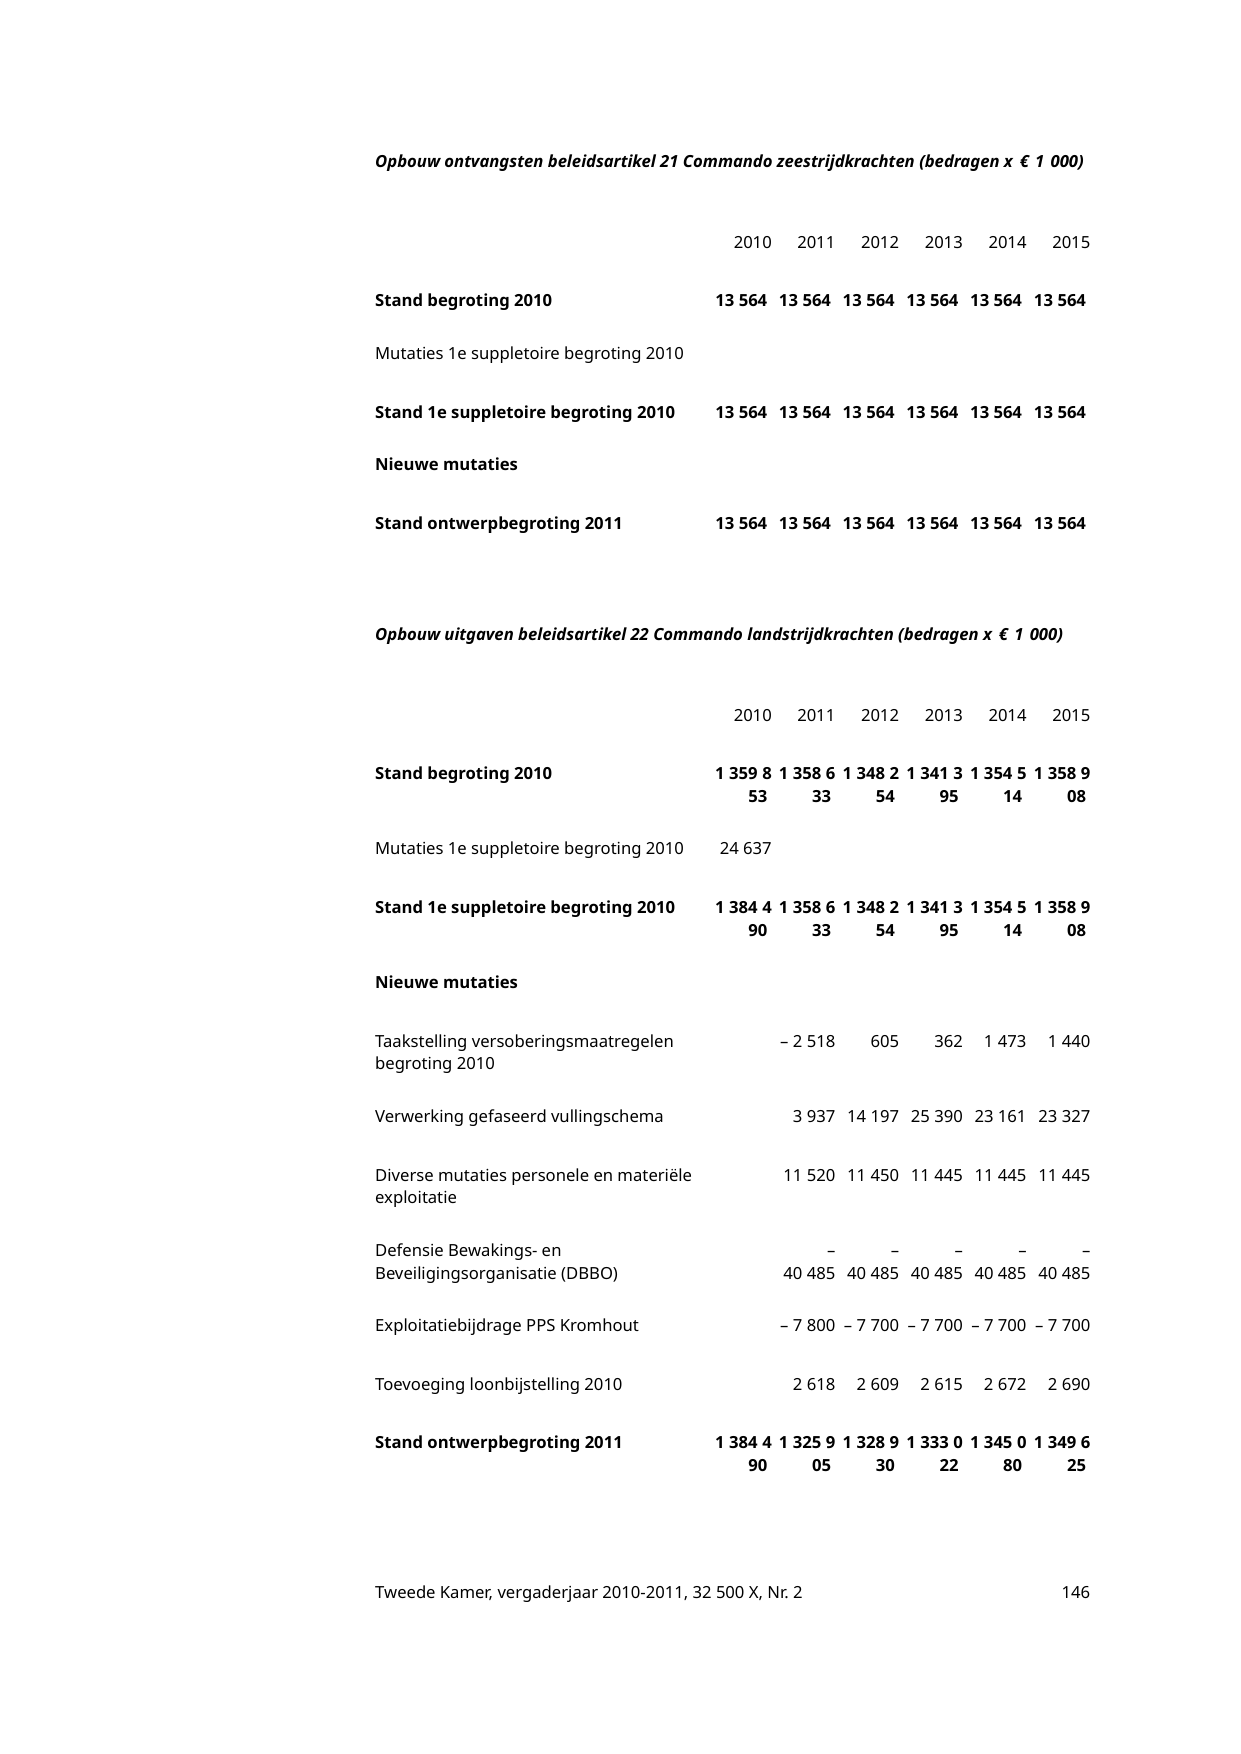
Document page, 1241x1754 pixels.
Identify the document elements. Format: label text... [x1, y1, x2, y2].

table_header 2015 [1026, 231, 1090, 289]
table_cell [1026, 342, 1090, 400]
table_header [375, 231, 708, 289]
table_cell 13 564 [708, 511, 771, 564]
table_cell [899, 453, 963, 511]
table_cell 13 564 [963, 400, 1026, 453]
table_cell – 40 485 [899, 1239, 963, 1314]
table_header 2013 [899, 703, 963, 762]
table_cell [771, 453, 835, 511]
text Opbouw uitgaven beleidsartikel 22 Commando landstrijdkrachten (bedragen x € 1 000) [375, 622, 1090, 645]
table_cell – 40 485 [963, 1239, 1026, 1314]
text Opbouw ontvangsten beleidsartikel 21 Commando zeestrijdkrachten (bedragen x € 1 000) [375, 150, 1090, 173]
table_cell 1 354 514 [963, 895, 1026, 971]
table_cell 1 359 853 [708, 762, 771, 837]
table_cell – 40 485 [771, 1239, 835, 1314]
table_cell 1 348 254 [835, 895, 899, 971]
table_cell 11 445 [1026, 1163, 1090, 1238]
table_cell Mutaties 1e suppletoire begroting 2010 [375, 837, 708, 895]
table_cell [899, 971, 963, 1029]
table_cell – 7 700 [835, 1314, 899, 1372]
table_cell 13 564 [708, 400, 771, 453]
table_cell 3 937 [771, 1105, 835, 1163]
table_cell 13 564 [835, 511, 899, 564]
table_cell 2 609 [835, 1373, 899, 1431]
table_cell Stand 1e suppletoire begroting 2010 [375, 400, 708, 453]
table_cell [963, 837, 1026, 895]
table_cell [1026, 453, 1090, 511]
table_cell 2 672 [963, 1373, 1026, 1431]
table_cell [771, 342, 835, 400]
table_header 2014 [963, 703, 1026, 762]
table_cell Mutaties 1e suppletoire begroting 2010 [375, 342, 708, 400]
table_cell 1 341 395 [899, 895, 963, 971]
table_header 2012 [835, 231, 899, 289]
table_cell 13 564 [963, 289, 1026, 342]
table_cell 1 341 395 [899, 762, 963, 837]
table_cell 11 450 [835, 1163, 899, 1238]
table_cell Stand ontwerpbegroting 2011 [375, 511, 708, 564]
table_cell 1 358 908 [1026, 895, 1090, 971]
table_cell 23 327 [1026, 1105, 1090, 1163]
table_cell [771, 837, 835, 895]
table_cell Defensie Bewakings- en Beveiligingsorganisatie (DBBO) [375, 1239, 708, 1314]
table_cell [708, 971, 771, 1029]
table_cell 2 615 [899, 1373, 963, 1431]
table_cell 13 564 [899, 400, 963, 453]
table_cell Stand begroting 2010 [375, 289, 708, 342]
table_cell 362 [899, 1029, 963, 1105]
table_cell 1 440 [1026, 1029, 1090, 1105]
table_cell [708, 1373, 771, 1431]
table_cell 23 161 [963, 1105, 1026, 1163]
table_cell [771, 971, 835, 1029]
table_cell 13 564 [963, 511, 1026, 564]
table_cell 1 473 [963, 1029, 1026, 1105]
table_cell 2 618 [771, 1373, 835, 1431]
table_header 2010 [708, 703, 771, 762]
table_cell Nieuwe mutaties [375, 453, 708, 511]
table_cell [899, 342, 963, 400]
table_cell [835, 342, 899, 400]
table_cell Stand begroting 2010 [375, 762, 708, 837]
table_cell – 7 800 [771, 1314, 835, 1372]
table_cell 1 333 022 [899, 1431, 963, 1506]
table_cell 1 354 514 [963, 762, 1026, 837]
table_cell [1026, 971, 1090, 1029]
table_header [375, 703, 708, 762]
table_cell [963, 971, 1026, 1029]
table_cell 13 564 [1026, 511, 1090, 564]
table_header 2015 [1026, 703, 1090, 762]
table_cell [835, 837, 899, 895]
table_cell 11 445 [963, 1163, 1026, 1238]
table_cell Exploitatiebijdrage PPS Kromhout [375, 1314, 708, 1372]
table_cell 1 348 254 [835, 762, 899, 837]
table_cell 24 637 [708, 837, 771, 895]
table_cell 2 690 [1026, 1373, 1090, 1431]
table_cell – 2 518 [771, 1029, 835, 1105]
table_cell [708, 1239, 771, 1314]
table_header 2010 [708, 231, 771, 289]
table_header 2012 [835, 703, 899, 762]
table_cell 1 358 633 [771, 895, 835, 971]
table_cell [708, 453, 771, 511]
table_cell Diverse mutaties personele en materiële exploitatie [375, 1163, 708, 1238]
table_cell [708, 1105, 771, 1163]
table_cell 1 349 625 [1026, 1431, 1090, 1506]
table_cell [708, 1163, 771, 1238]
table_header 2011 [771, 231, 835, 289]
table_cell – 40 485 [835, 1239, 899, 1314]
table_cell [835, 971, 899, 1029]
table_cell 605 [835, 1029, 899, 1105]
table_cell 11 445 [899, 1163, 963, 1238]
table_cell 13 564 [1026, 400, 1090, 453]
table_cell 13 564 [771, 289, 835, 342]
table_cell 11 520 [771, 1163, 835, 1238]
table_cell Taakstelling versoberingsmaatregelen begroting 2010 [375, 1029, 708, 1105]
table_cell 13 564 [708, 289, 771, 342]
table_cell Stand ontwerpbegroting 2011 [375, 1431, 708, 1506]
table_cell [1026, 837, 1090, 895]
table_cell [963, 342, 1026, 400]
table_cell Stand 1e suppletoire begroting 2010 [375, 895, 708, 971]
table_cell 1 384 490 [708, 895, 771, 971]
table_header 2013 [899, 231, 963, 289]
table_cell 13 564 [1026, 289, 1090, 342]
table_cell 1 328 930 [835, 1431, 899, 1506]
table_cell [835, 453, 899, 511]
table_cell 13 564 [899, 289, 963, 342]
table_cell – 7 700 [963, 1314, 1026, 1372]
table_cell 1 345 080 [963, 1431, 1026, 1506]
table_cell – 7 700 [1026, 1314, 1090, 1372]
table_cell – 7 700 [899, 1314, 963, 1372]
table_cell 1 325 905 [771, 1431, 835, 1506]
table_header 2014 [963, 231, 1026, 289]
table_cell 14 197 [835, 1105, 899, 1163]
table_cell – 40 485 [1026, 1239, 1090, 1314]
table_cell 25 390 [899, 1105, 963, 1163]
table_cell 13 564 [771, 511, 835, 564]
table_header 2011 [771, 703, 835, 762]
table_cell [963, 453, 1026, 511]
table_cell [899, 837, 963, 895]
table_cell 1 358 633 [771, 762, 835, 837]
table_cell 13 564 [771, 400, 835, 453]
table_cell Nieuwe mutaties [375, 971, 708, 1029]
table_cell [708, 1314, 771, 1372]
table_cell Toevoeging loonbijstelling 2010 [375, 1373, 708, 1431]
table_cell 13 564 [835, 400, 899, 453]
table_cell Verwerking gefaseerd vullingschema [375, 1105, 708, 1163]
table_cell 1 358 908 [1026, 762, 1090, 837]
table_cell 13 564 [899, 511, 963, 564]
table_cell [708, 1029, 771, 1105]
table_cell [708, 342, 771, 400]
table_cell 13 564 [835, 289, 899, 342]
table_cell 1 384 490 [708, 1431, 771, 1506]
